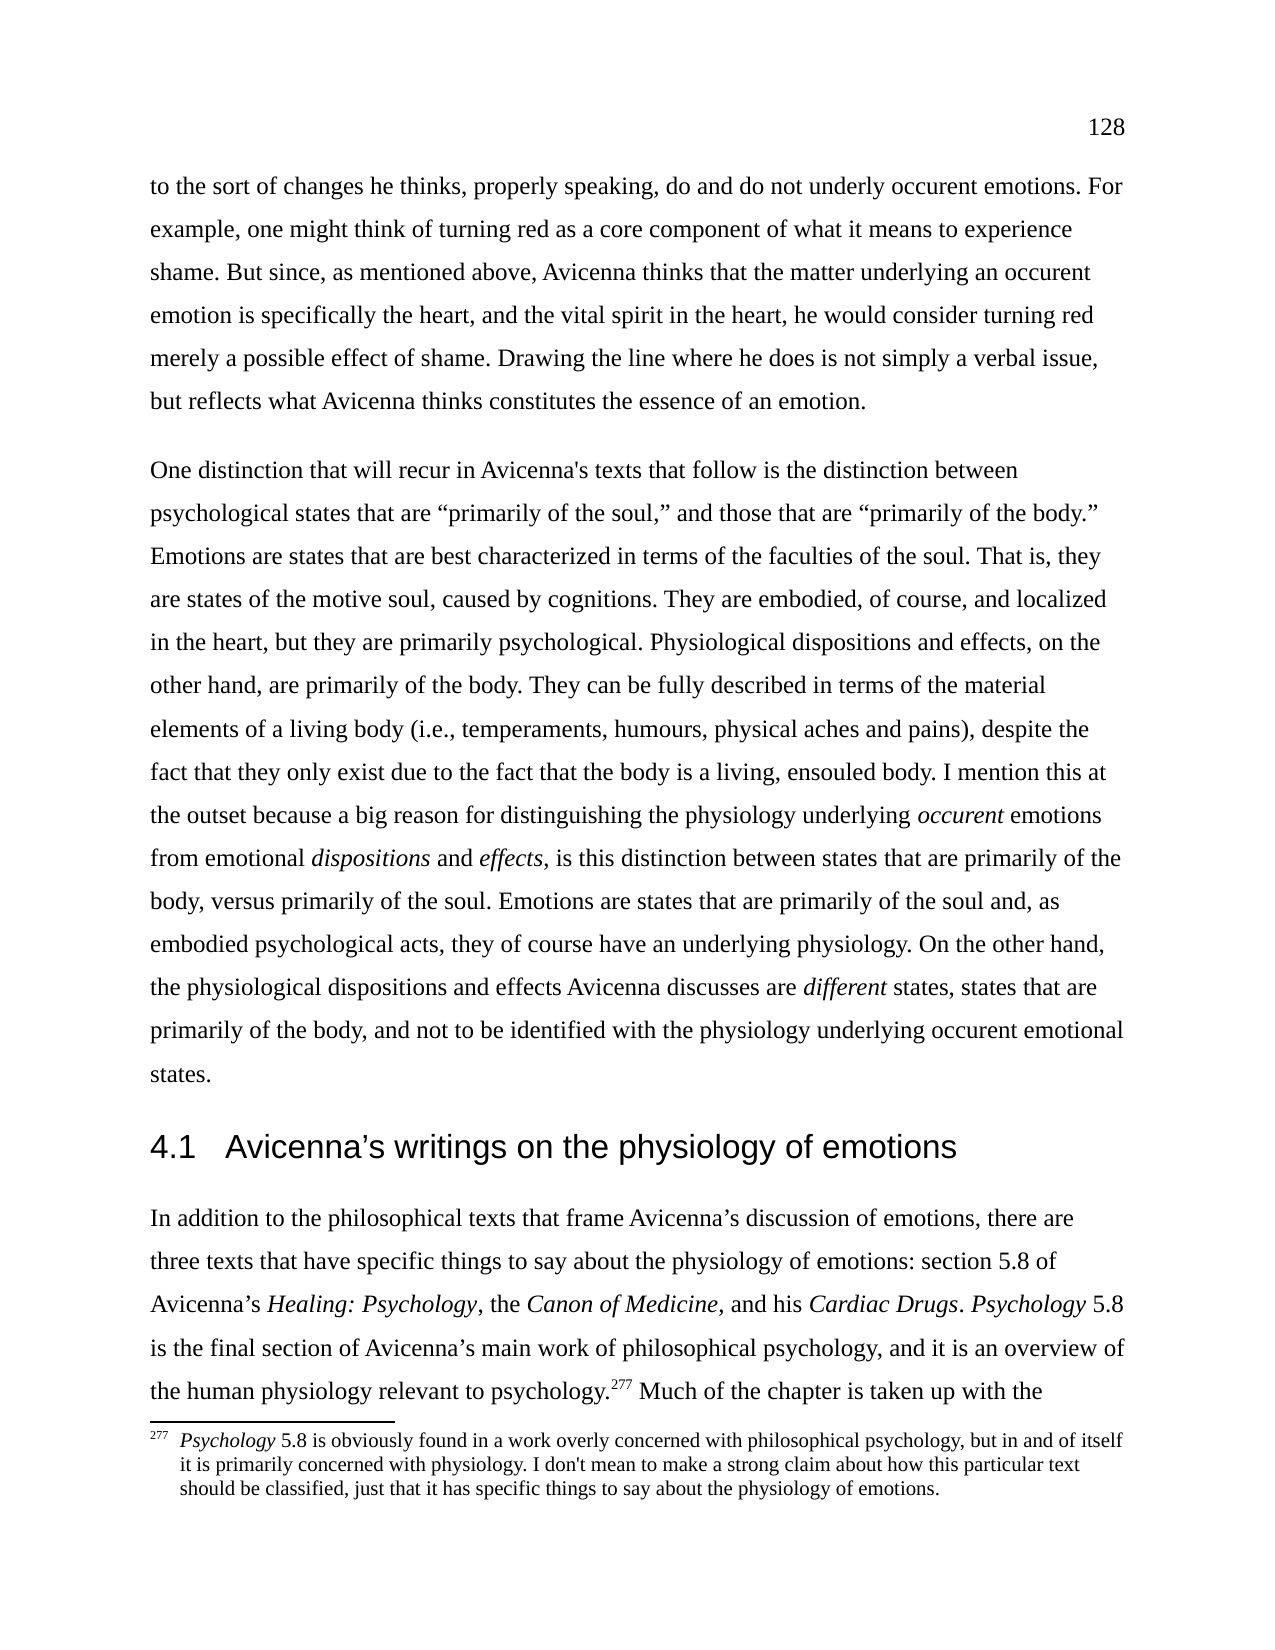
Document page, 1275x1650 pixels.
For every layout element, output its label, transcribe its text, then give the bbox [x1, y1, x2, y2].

text One distinction that will recur in Avicenna's texts that follow is the distinction between psychological states that are “primarily of the soul,” and those that are “primarily of the body.” Emotions are states that are best characterized in terms of the faculties of the soul. That is, they are states of the motive soul, caused by cognitions. They are embodied, of course, and localized in the heart, but they are primarily psychological. Physiological dispositions and effects, on the other hand, are primarily of the body. They can be fully described in terms of the material elements of a living body (i.e., temperaments, humours, physical aches and pains), despite the fact that they only exist due to the fact that the body is a living, ensouled body. I mention this at the outset because a big reason for distinguishing the physiology underlying occurent emotions from emotional dispositions and effects, is this distinction between states that are primarily of the body, versus primarily of the soul. Emotions are states that are primarily of the soul and, as embodied psychological acts, they of course have an underlying physiology. On the other hand, the physiological dispositions and effects Avicenna discusses are different states, states that are primarily of the body, and not to be identified with the physiology underlying occurent emotional states. [150, 455, 1125, 1087]
text to the sort of changes he thinks, properly speaking, do and do not underly occurent emotions. For example, one might think of turning red as a core component of what it means to experience shame. But since, as mentioned above, Avicenna thinks that the matter underlying an occurent emotion is specifically the heart, and the vital spirit in the heart, he would consider turning red merely a possible effect of shame. Drawing the line where he does is not simply a verbal issue, but reflects what Avicenna thinks constitutes the essence of an emotion. [150, 171, 1125, 415]
text In addition to the philosophical texts that frame Avicenna’s discussion of emotions, there are three texts that have specific things to say about the physiology of emotions: section 5.8 of Avicenna’s Healing: Psychology, the Canon of Medicine, and his Cardiac Drugs. Psychology 5.8 is the final section of Avicenna’s main work of philosophical psychology, and it is an overview of the human physiology relevant to psychology. Much of the chapter is taken up with the [150, 1203, 1125, 1404]
text Psychology 5.8 is obviously found in a work overly concerned with philosophical psychology, but in and of itself it is primarily concerned with physiology. I don't mean to make a strong claim about how this particular text should be classified, just that it has specific things to say about the physiology of emotions. [150, 1428, 1125, 1500]
subtitle 4.1 Avicenna’s writings on the physiology of emotions [150, 1127, 1125, 1166]
